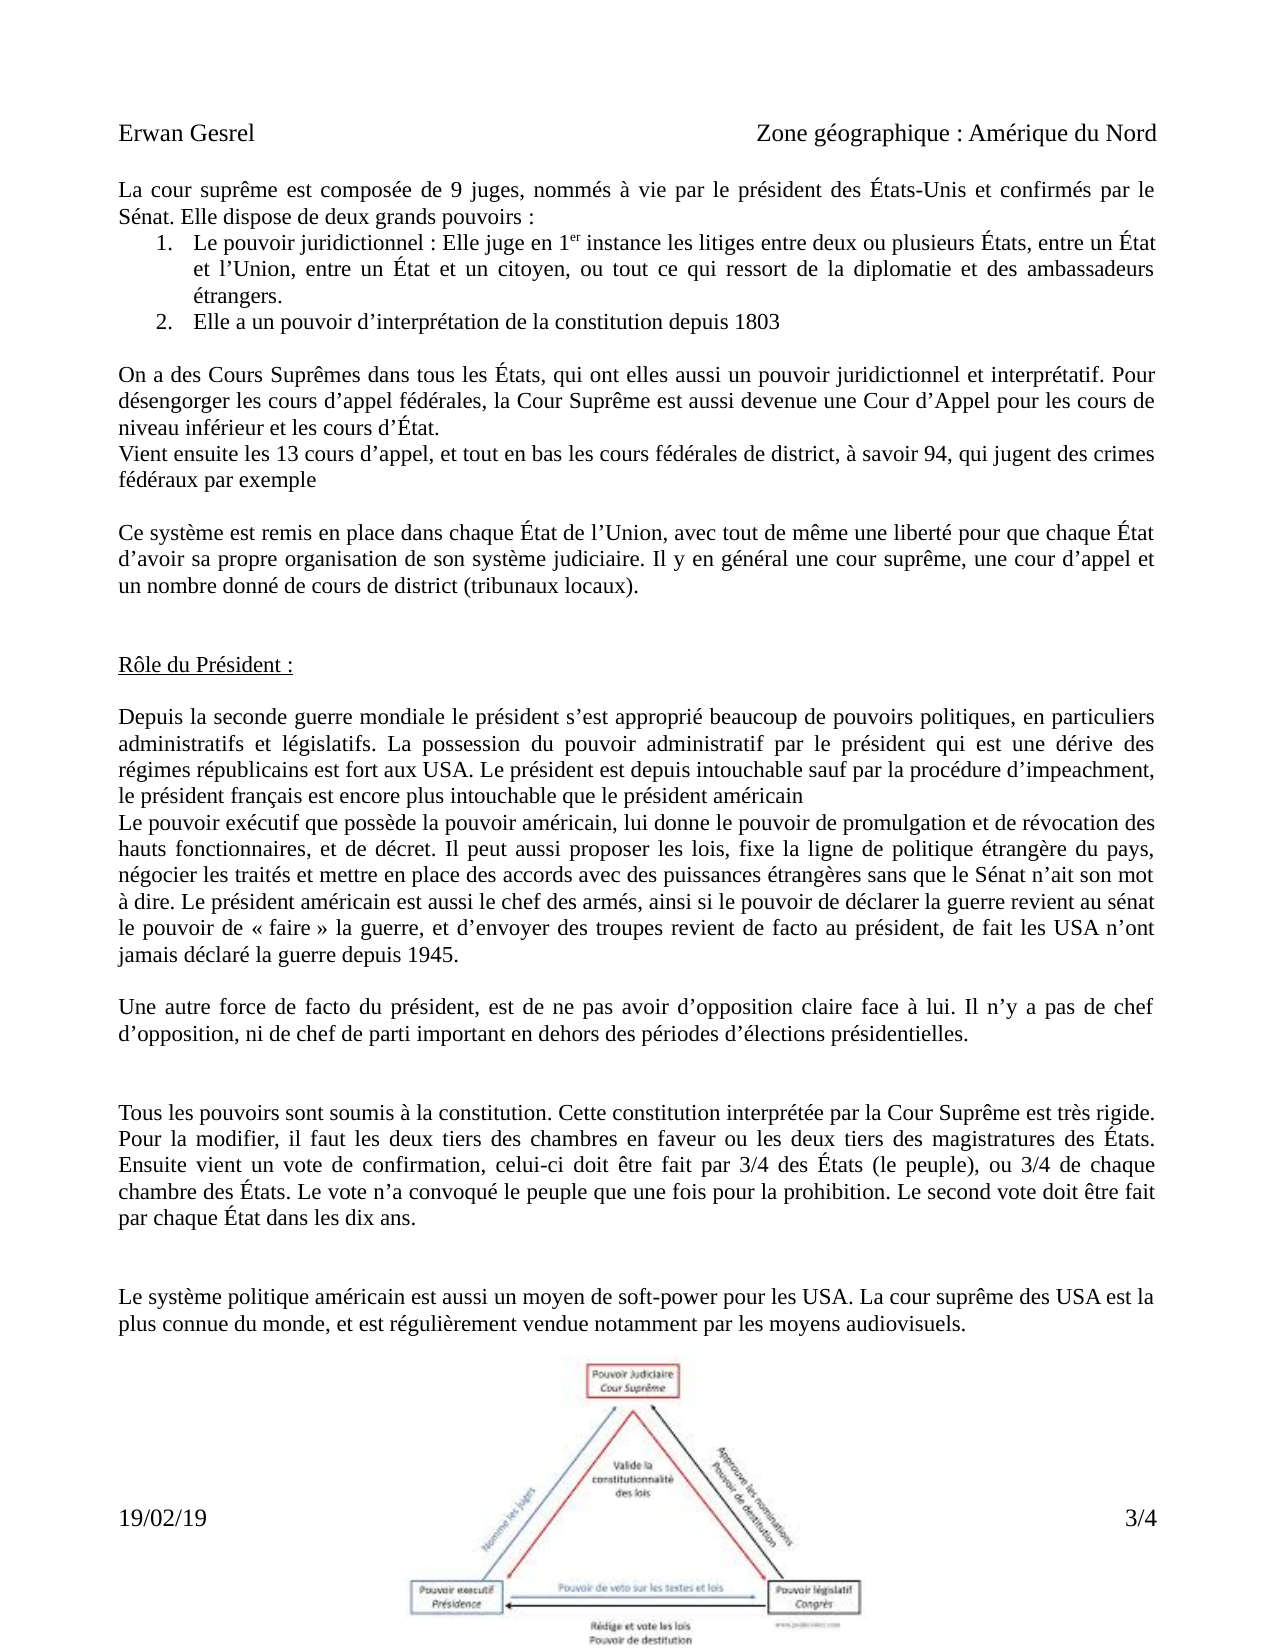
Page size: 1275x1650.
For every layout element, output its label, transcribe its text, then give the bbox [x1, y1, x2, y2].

text Tous les pouvoirs sont soumis à la constitution. Cette constitution interprétée par la Cour Suprême est très rigide. Pour la modifier, il faut les deux tiers des chambres en faveur ou les deux tiers des magistratures des États. Ensuite vient un vote de confirmation, celui-ci doit être fait par 3/4 des États (le peuple), ou 3/4 de chaque chambre des États. Le vote n’a convoqué le peuple que une fois pour la prohibition. Le second vote doit être fait par chaque État dans les dix ans. [118, 1099, 1157, 1231]
text Ce système est remis en place dans chaque État de l’Union, avec tout de même une liberté pour que chaque État d’avoir sa propre organisation de son système judiciaire. Il y en général une cour suprême, une cour d’appel et un nombre donné de cours de district (tribunaux locaux). [118, 519, 1157, 598]
text Le système politique américain est aussi un moyen de soft-power pour les USA. La cour suprême des USA est la plus connue du monde, et est régulièrement vendue notamment par les moyens audiovisuels. [118, 1283, 1157, 1336]
text Vient ensuite les 13 cours d’appel, et tout en bas les cours fédérales de district, à savoir 94, qui jugent des crimes fédéraux par exemple [118, 440, 1157, 493]
list Elle a un pouvoir d’interprétation de la constitution depuis 1803 [156, 308, 1157, 334]
text Une autre force de facto du président, est de ne pas avoir d’opposition claire face à lui. Il n’y a pas de chef d’opposition, ni de chef de parti important en dehors des périodes d’élections présidentielles. [118, 993, 1157, 1046]
list Le pouvoir juridictionnel : Elle juge en 1er instance les litiges entre deux ou plusieurs États, entre un État et l’Union, entre un État et un citoyen, ou tout ce qui ressort de la diplomatie et des ambassadeurs étrangers. [156, 229, 1157, 308]
text La cour suprême est composée de 9 juges, nommés à vie par le président des États-Unis et confirmés par le Sénat. Elle dispose de deux grands pouvoirs : [118, 176, 1157, 229]
text Depuis la seconde guerre mondiale le président s’est approprié beaucoup de pouvoirs politiques, en particuliers administratifs et législatifs. La possession du pouvoir administratif par le président qui est une dérive des régimes républicains est fort aux USA. Le président est depuis intouchable sauf par la procédure d’impeachment, le président français est encore plus intouchable que le président américain [118, 703, 1157, 809]
text On a des Cours Suprêmes dans tous les États, qui ont elles aussi un pouvoir juridictionnel et interprétatif. Pour désengorger les cours d’appel fédérales, la Cour Suprême est aussi devenue une Cour d’Appel pour les cours de niveau inférieur et les cours d’État. [118, 361, 1157, 440]
picture [405, 1355, 870, 1650]
text Rôle du Président : [118, 651, 1157, 677]
text Le pouvoir exécutif que possède la pouvoir américain, lui donne le pouvoir de promulgation et de révocation des hauts fonctionnaires, et de décret. Il peut aussi proposer les lois, fixe la ligne de politique étrangère du pays, négocier les traités et mettre en place des accords avec des puissances étrangères sans que le Sénat n’ait son mot à dire. Le président américain est aussi le chef des armés, ainsi si le pouvoir de déclarer la guerre revient au sénat le pouvoir de « faire » la guerre, et d’envoyer des troupes revient de facto au président, de fait les USA n’ont jamais déclaré la guerre depuis 1945. [118, 809, 1157, 967]
